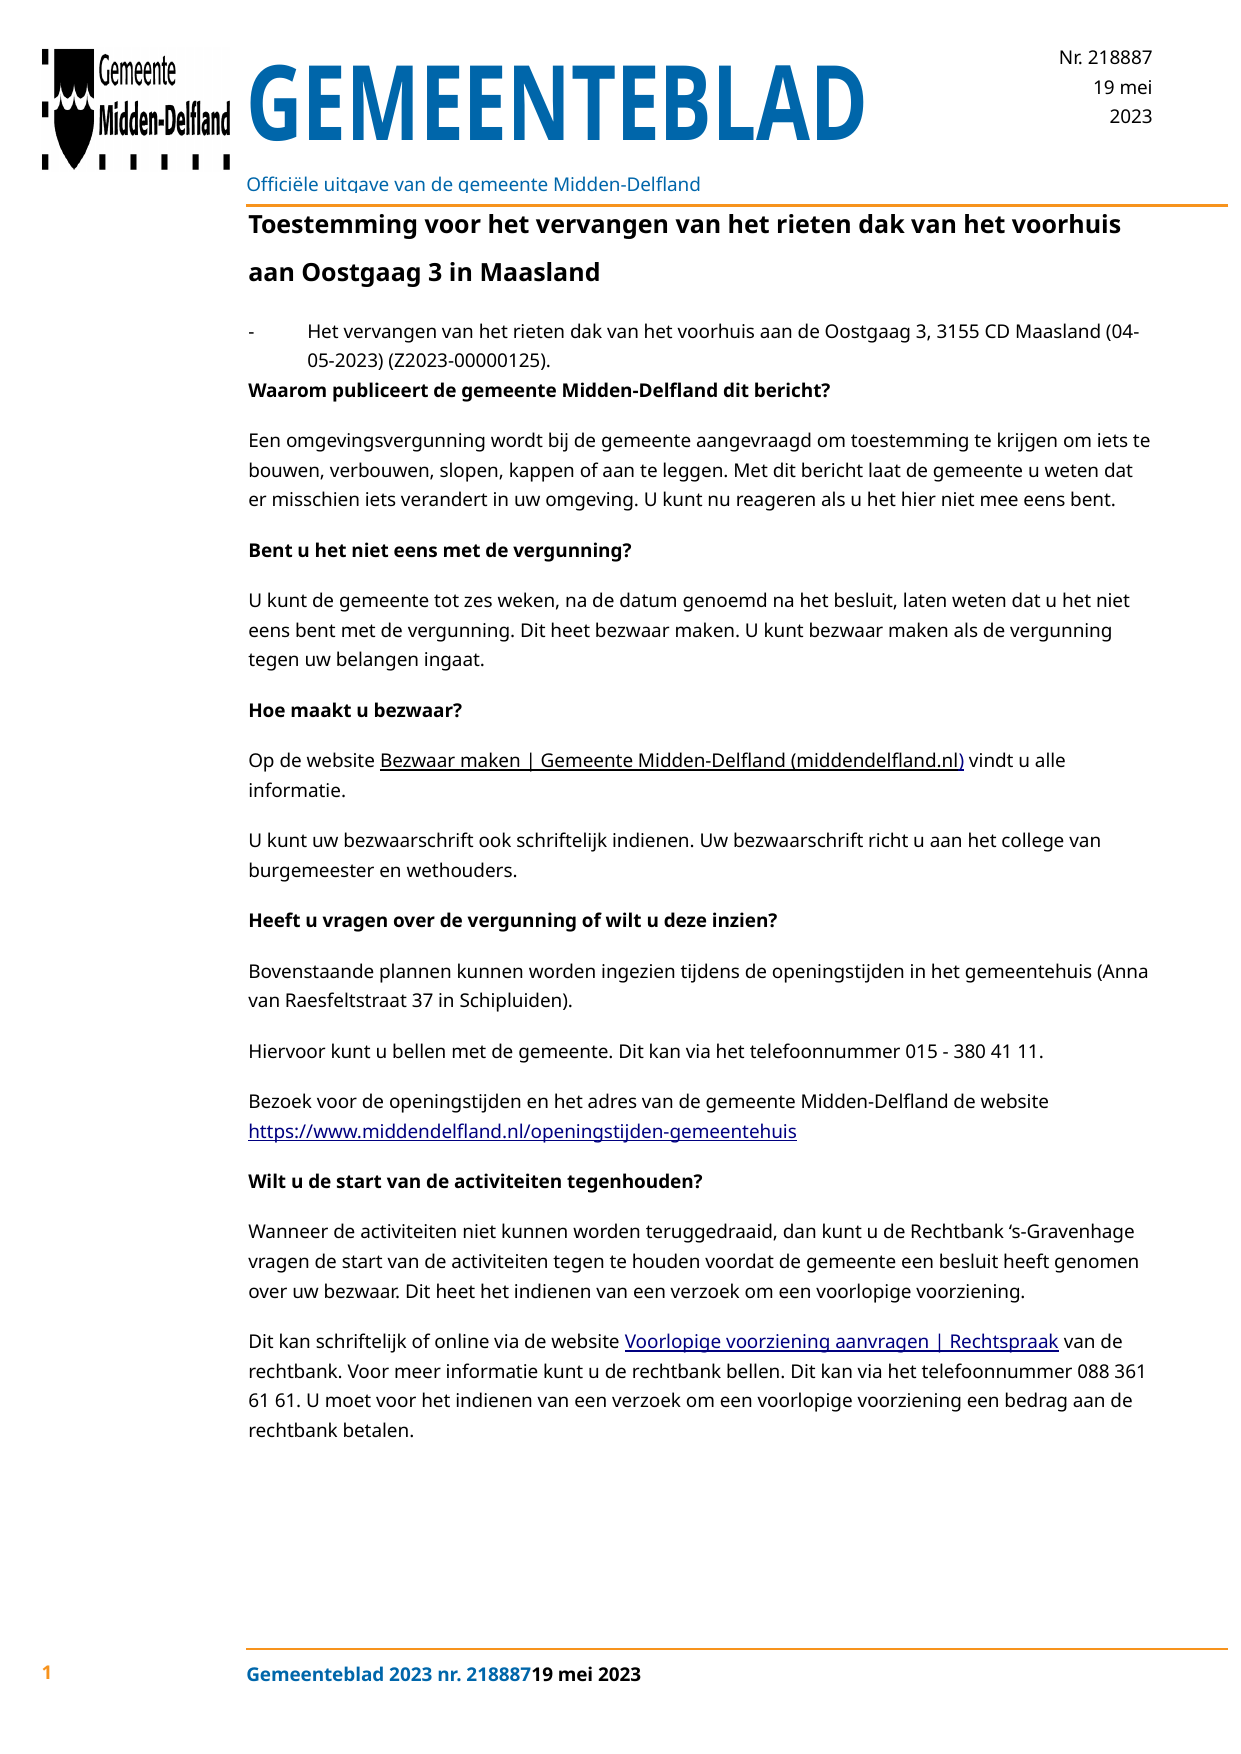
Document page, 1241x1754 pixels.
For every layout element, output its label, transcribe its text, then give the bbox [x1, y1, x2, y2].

text U kunt de gemeente tot zes weken, na de datum genoemd na het besluit, laten weten dat u het niet eens bent met de vergunning. Dit heet bezwaar maken. U kunt bezwaar maken als de vergunning tegen uw belangen ingaat. [248, 587, 1152, 672]
text Hoe maakt u bezwaar? [248, 697, 1152, 723]
text Bent u het niet eens met de vergunning? [248, 537, 1152, 563]
text Waarom publiceert de gemeente Midden-Delfland dit bericht? [248, 377, 1152, 403]
text Wilt u de start van de activiteiten tegenhouden? [248, 1168, 1152, 1194]
text Op de website Bezwaar maken | Gemeente Midden-Delfland (middendelfland.nl) vindt u alle informatie. [248, 747, 1152, 803]
text Toestemming voor het vervangen van het rieten dak van het voorhuis aan Oostgaag 3 in Maasland [248, 207, 1152, 288]
text Hiervoor kunt u bellen met de gemeente. Dit kan via het telefoonnummer 015 - 380 41 11. [248, 1038, 1152, 1064]
text Bezoek voor de openingstijden en het adres van de gemeente Midden-Delfland de website https://www.middendelfland.nl/openingstijden-gemeentehuis [248, 1088, 1152, 1144]
list Het vervangen van het rieten dak van het voorhuis aan de Oostgaag 3, 3155 CD Maasland (04-05-2023) (Z2023-00000125). [248, 318, 1152, 373]
text Heeft u vragen over de vergunning of wilt u deze inzien? [248, 907, 1152, 933]
text U kunt uw bezwaarschrift ook schriftelijk indienen. Uw bezwaarschrift richt u aan het college van burgemeester en wethouders. [248, 827, 1152, 883]
text Een omgevingsvergunning wordt bij de gemeente aangevraagd om toestemming te krijgen om iets te bouwen, verbouwen, slopen, kappen of aan te leggen. Met dit bericht laat de gemeente u weten dat er misschien iets verandert in uw omgeving. U kunt nu reageren als u het hier niet mee eens bent. [248, 427, 1152, 512]
text Bovenstaande plannen kunnen worden ingezien tijdens de openingstijden in het gemeentehuis (Anna van Raesfeltstraat 37 in Schipluiden). [248, 958, 1152, 1013]
picture [41, 47, 231, 172]
text Dit kan schriftelijk of online via de website Voorlopige voorziening aanvragen | Rechtspraak van de rechtbank. Voor meer informatie kunt u de rechtbank bellen. Dit kan via het telefoonnummer 088 361 61 61. U moet voor het indienen van een verzoek om een voorlopige voorziening een bedrag aan de rechtbank betalen. [248, 1328, 1152, 1443]
text Wanneer de activiteiten niet kunnen worden teruggedraaid, dan kunt u de Rechtbank ‘s-Gravenhage vragen de start van de activiteiten tegen te houden voordat de gemeente een besluit heeft genomen over uw bezwaar. Dit heet het indienen van een verzoek om een voorlopige voorziening. [248, 1219, 1152, 1304]
